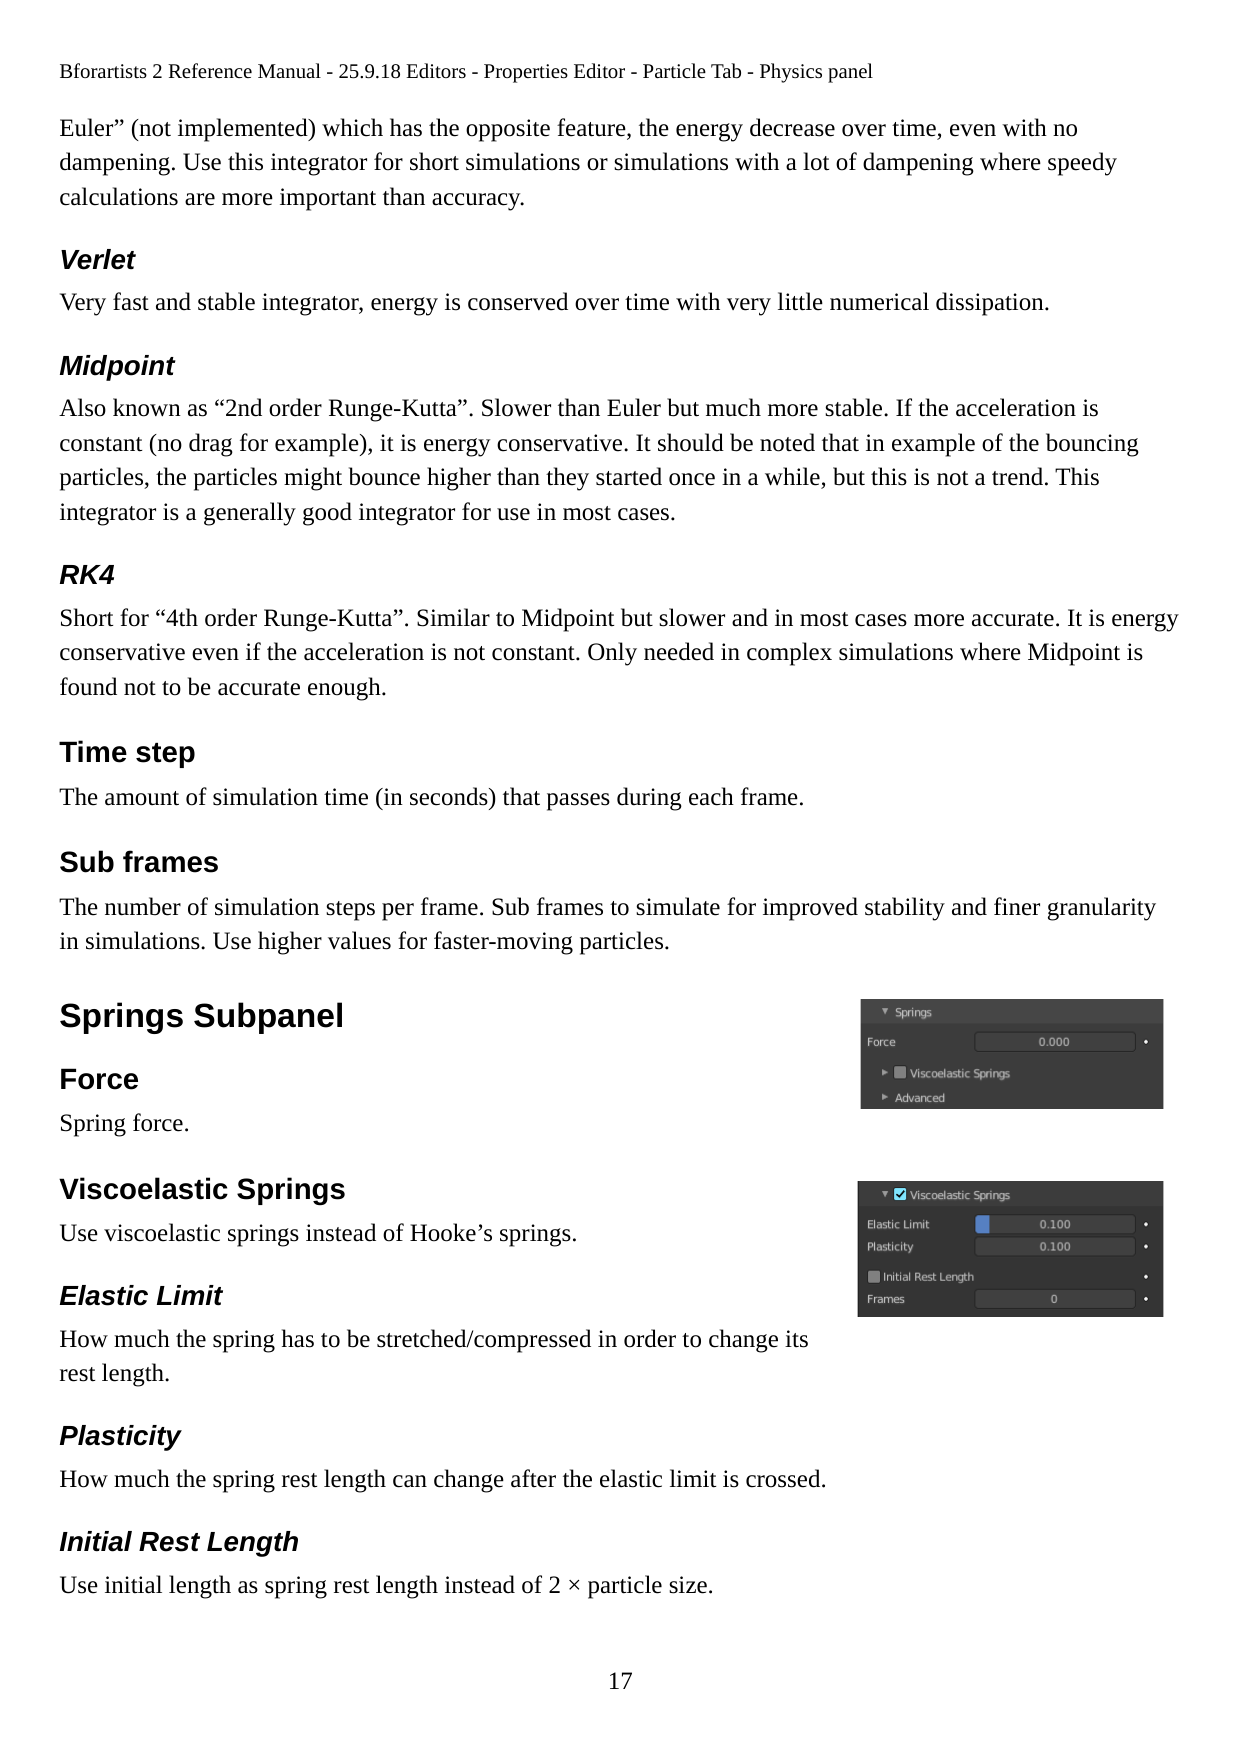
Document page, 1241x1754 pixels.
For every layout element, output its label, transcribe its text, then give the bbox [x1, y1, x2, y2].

text Use viscoelastic springs instead of Hooke’s springs. [59, 1218, 857, 1247]
subtitle Time step [59, 735, 1181, 769]
text Also known as “2nd order Runge-Kutta”. Slower than Euler but much more stable. If the acceleration is constant (no drag for example), it is energy conservative. It should be noted that in example of the bouncing particles, the particles might bounce higher than they started once in a while, but this is not a trend. This integrator is a generally good integrator for use in most cases. [59, 393, 1181, 526]
subtitle Plasticity [59, 1420, 1181, 1452]
subtitle Elastic Limit [59, 1279, 857, 1311]
subtitle Springs Subpanel [59, 996, 1181, 1034]
text Euler” (not implemented) which has the opposite feature, the energy decrease over time, even with no dampening. Use this integrator for short simulations or simulations with a lot of dampening where speedy calculations are more important than accuracy. [59, 113, 1181, 210]
subtitle Sub frames [59, 845, 1181, 879]
text How much the spring has to be stretched/compressed in order to change its rest length. [59, 1324, 1181, 1387]
subtitle Force [59, 1062, 860, 1095]
text Short for “4th order Runge-Kutta”. Similar to Midpoint but slower and in most cases more accurate. It is energy conservative even if the acceleration is not constant. Only needed in complex simulations where Midpoint is found not to be accurate enough. [59, 603, 1181, 701]
text How much the spring rest length can change after the elastic limit is crossed. [59, 1464, 1181, 1493]
text Use initial length as spring rest length instead of 2 × particle size. [59, 1570, 1181, 1599]
picture [857, 1181, 1164, 1317]
text The amount of simulation time (in seconds) that passes during each frame. [59, 782, 1181, 810]
text Very fast and stable integrator, energy is conserved over time with very little numerical dissipation. [59, 287, 1181, 316]
subtitle [1164, 1062, 1181, 1095]
subtitle Midpoint [59, 349, 1181, 381]
text Spring force. [59, 1108, 1181, 1137]
subtitle Verlet [59, 243, 1181, 275]
subtitle Viscoelastic Springs [59, 1172, 1181, 1205]
subtitle RK4 [59, 558, 1181, 590]
text The number of simulation steps per frame. Sub frames to simulate for improved stability and finer granularity in simulations. Use higher values for faster-moving particles. [59, 892, 1181, 955]
picture [860, 999, 1164, 1109]
subtitle Initial Rest Length [59, 1526, 1181, 1558]
subtitle [1164, 1279, 1181, 1311]
